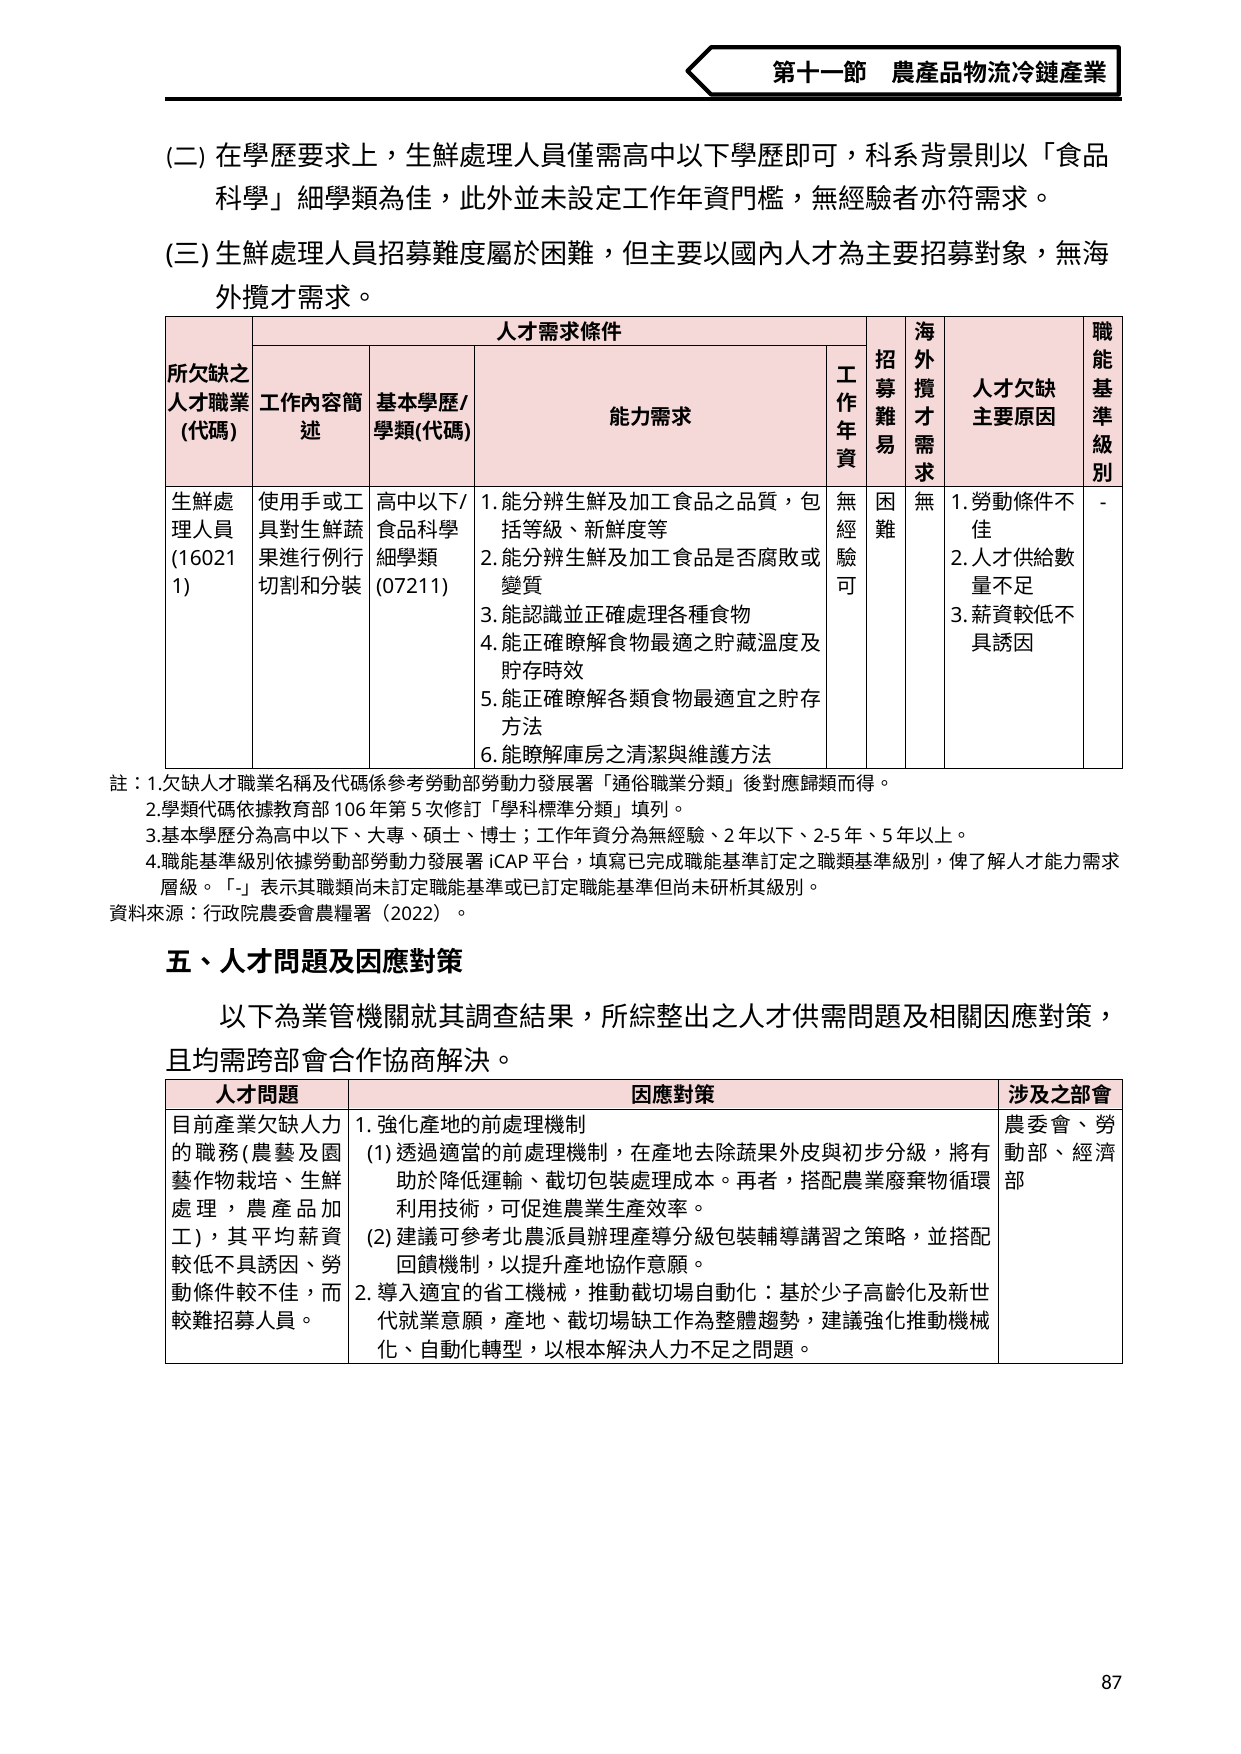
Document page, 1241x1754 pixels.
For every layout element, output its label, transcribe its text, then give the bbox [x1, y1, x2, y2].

table_cell 強化產地的前處理機制 透過適當的前處理機制，在產地去除蔬果外皮與初步分級，將有助於降低運輸、截切包裝處理成本。再者，搭配農業廢棄物循環利用技術，可促進農業生產效率。 建議可參考北農派員辦理產導分級包裝輔導講習之策略，並搭配回饋機制，以提升產地協作意願。 導入適宜的省工機械，推動截切場自動化：基於少子高齡化及新世代就業意願，產地、截切場缺工作為整體趨勢，建議強化推動機械化、自動化轉型，以根本解決人力不足之問題。 [349, 1110, 998, 1363]
table_header 人才問題 [166, 1080, 348, 1108]
text 3.基本學歷分為高中以下、大專、碩士、博士；工作年資分為無經驗、2年以下、2-5年、5年以上。 [145, 821, 1122, 847]
table_cell 勞動條件不佳 人才供給數量不足 薪資較低不具誘因 [945, 487, 1083, 768]
text 五、人才問題及因應對策 [165, 937, 1122, 981]
table_cell 無 [906, 487, 944, 768]
table_cell 困難 [867, 487, 905, 768]
table_cell 能力需求 [475, 346, 826, 486]
table_cell 工作 年資 [827, 346, 866, 486]
text 4.職能基準級別依據勞動部勞動力發展署iCAP平台，填寫已完成職能基準訂定之職類基準級別，俾了解人才能力需求層級。「-」表示其職類尚未訂定職能基準或已訂定職能基準但尚未研析其級別。 [145, 847, 1122, 899]
list 生鮮處理人員招募難度屬於困難，但主要以國內人才為主要招募對象，無海外攬才需求。 [165, 229, 1122, 316]
table_header 海外攬才需求 [906, 317, 944, 486]
table_cell 生鮮處理人員(160211) [166, 487, 252, 768]
table_cell 無經驗可 [827, 487, 866, 768]
table_cell 高中以下/ 食品科學細學類(07211) [370, 487, 474, 768]
text 註：1.欠缺人才職業名稱及代碼係參考勞動部勞動力發展署「通俗職業分類」後對應歸類而得。 [109, 769, 1122, 795]
table_cell 能分辨生鮮及加工食品之品質，包括等級、新鮮度等 能分辨生鮮及加工食品是否腐敗或變質 能認識並正確處理各種食物 能正確瞭解食物最適之貯藏溫度及貯存時效 能正確瞭解各類食物最適宜之貯存方法 能瞭解庫房之清潔與維護方法 [475, 487, 826, 768]
table_header 職能基準級別 [1084, 317, 1122, 486]
table_cell 使用手或工具對生鮮蔬果進行例行切割和分裝 [253, 487, 369, 768]
table_header 招募難易 [867, 317, 905, 486]
table_cell - [1084, 487, 1122, 768]
table_header 因應對策 [349, 1080, 998, 1108]
table_cell 農委會、勞動部、經濟部 [999, 1110, 1122, 1363]
table_cell 基本學歷/ 學類(代碼) [370, 346, 474, 486]
table_header 人才欠缺 主要原因 [945, 317, 1083, 486]
text 資料來源：行政院農委會農糧署（2022）。 [109, 899, 1122, 926]
text 2.學類代碼依據教育部106年第5次修訂「學科標準分類」填列。 [145, 795, 1122, 821]
list 在學歷要求上，生鮮處理人員僅需高中以下學歷即可，科系背景則以「食品科學」細學類為佳，此外並未設定工作年資門檻，無經驗者亦符需求。 [165, 130, 1122, 217]
table_cell 工作內容簡述 [253, 346, 369, 486]
table_header 所欠缺之 人才職業 (代碼) [166, 317, 252, 486]
table_header 人才需求條件 [253, 317, 866, 345]
table_header 涉及之部會 [999, 1080, 1122, 1108]
table_cell 目前產業欠缺人力的職務(農藝及園藝作物栽培、生鮮處理，農產品加工)，其平均薪資較低不具誘因、勞動條件較不佳，而較難招募人員。 [166, 1110, 348, 1363]
text 以下為業管機關就其調查結果，所綜整出之人才供需問題及相關因應對策，且均需跨部會合作協商解決。 [165, 992, 1122, 1079]
